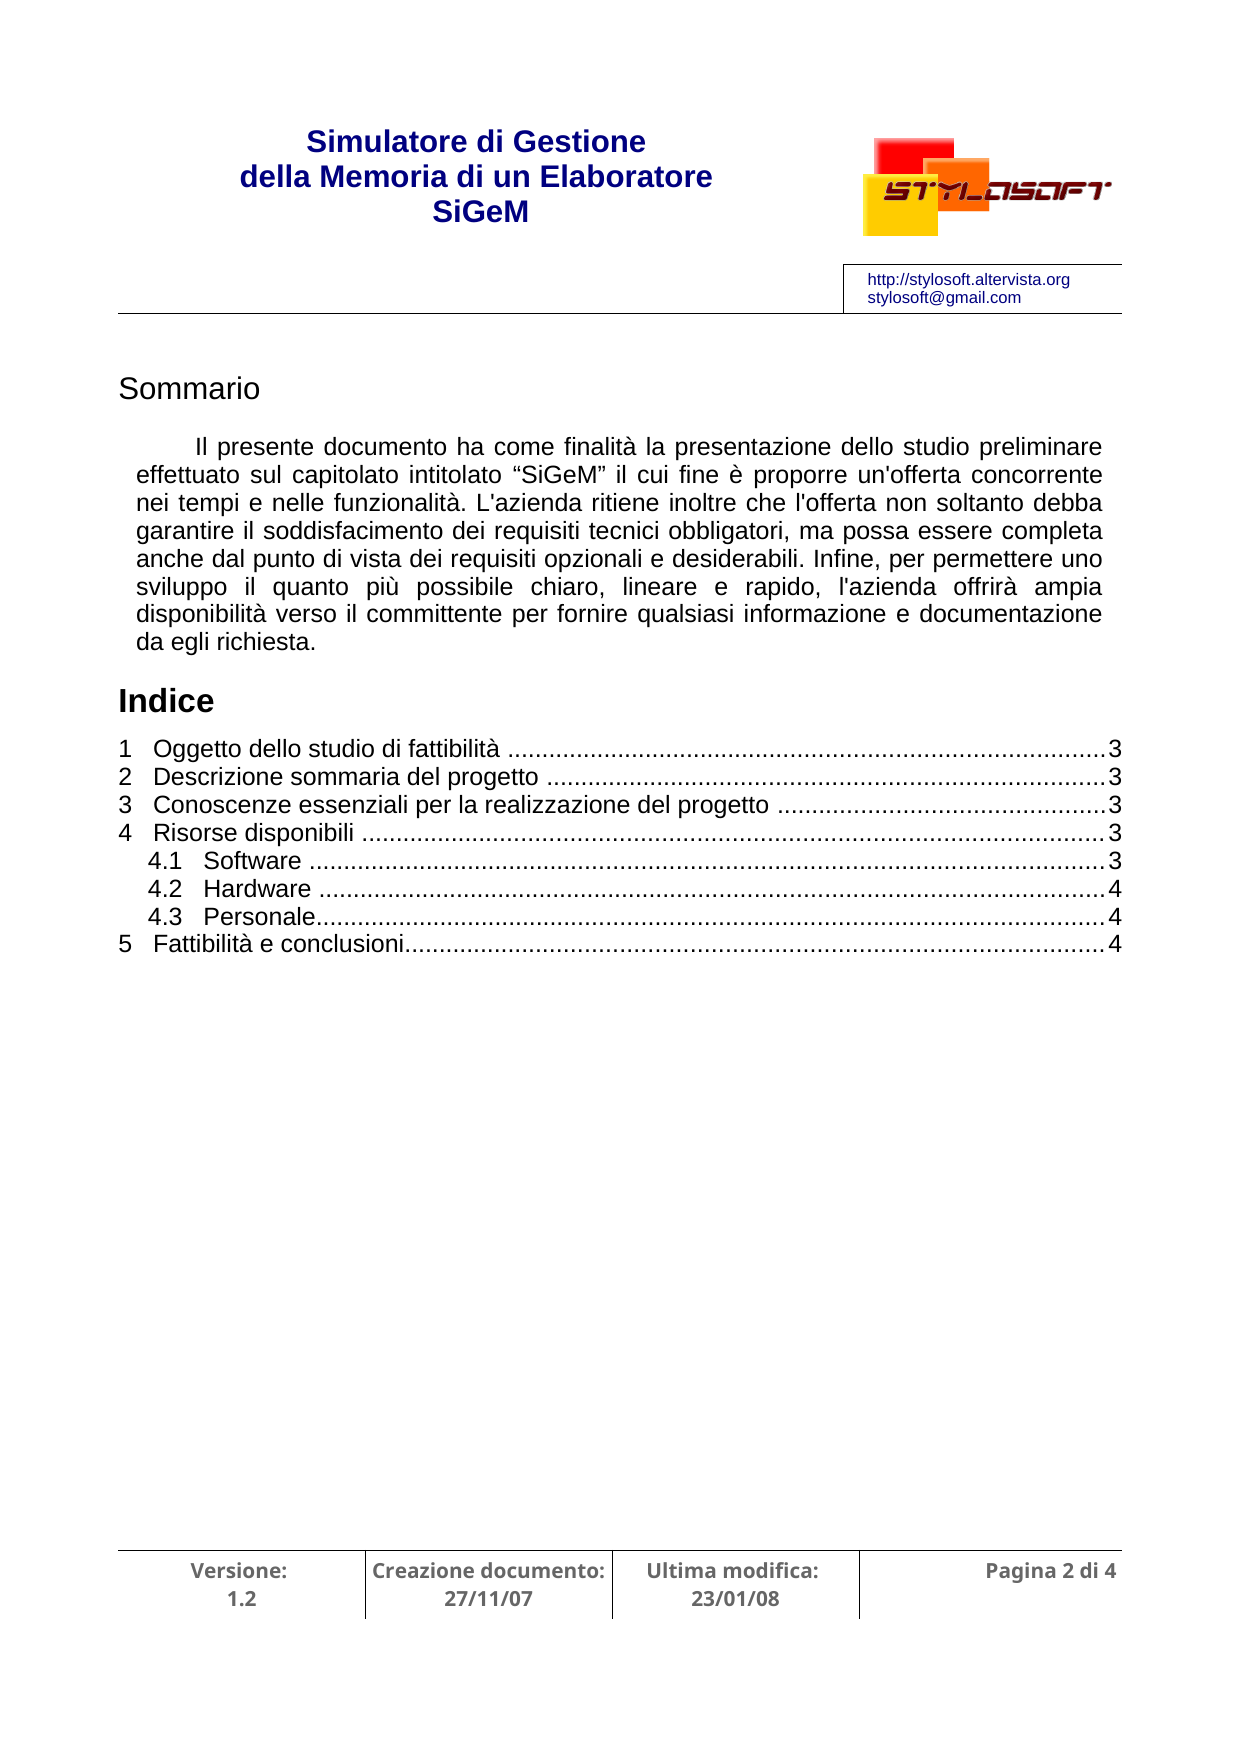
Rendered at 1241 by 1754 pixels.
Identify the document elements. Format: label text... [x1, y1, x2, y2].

subtitle Sommario [118, 371, 1122, 406]
text 4.3 Personale 4 [148, 902, 1122, 930]
subtitle Indice [118, 683, 1122, 720]
text 4 Risorse disponibili 3 [118, 818, 1122, 846]
text 5 Fattibilità e conclusioni 4 [118, 930, 1122, 958]
text 1 Oggetto dello studio di fattibilità 3 [118, 735, 1122, 763]
picture [848, 123, 1117, 247]
text Il presente documento ha come finalità la presentazione dello studio preliminare effettuato sul capitolato intitolato “SiGeM” il cui fine è proporre un'offerta concorrente nei tempi e nelle funzionalità. L'azienda ritiene inoltre che l'offerta non soltanto debba garantire il soddisfacimento dei requisiti tecnici obbligatori, ma possa essere completa anche dal punto di vista dei requisiti opzionali e desiderabili. Infine, per permettere uno sviluppo il quanto più possibile chiaro, lineare e rapido, l'azienda offrirà ampia disponibilità verso il committente per fornire qualsiasi informazione e documentazione da egli richiesta. [136, 433, 1104, 656]
text 2 Descrizione sommaria del progetto 3 [118, 763, 1122, 791]
text 3 Conoscenze essenziali per la realizzazione del progetto 3 [118, 791, 1122, 818]
text 4.1 Software 3 [148, 846, 1122, 874]
text 4.2 Hardware 4 [148, 874, 1122, 902]
